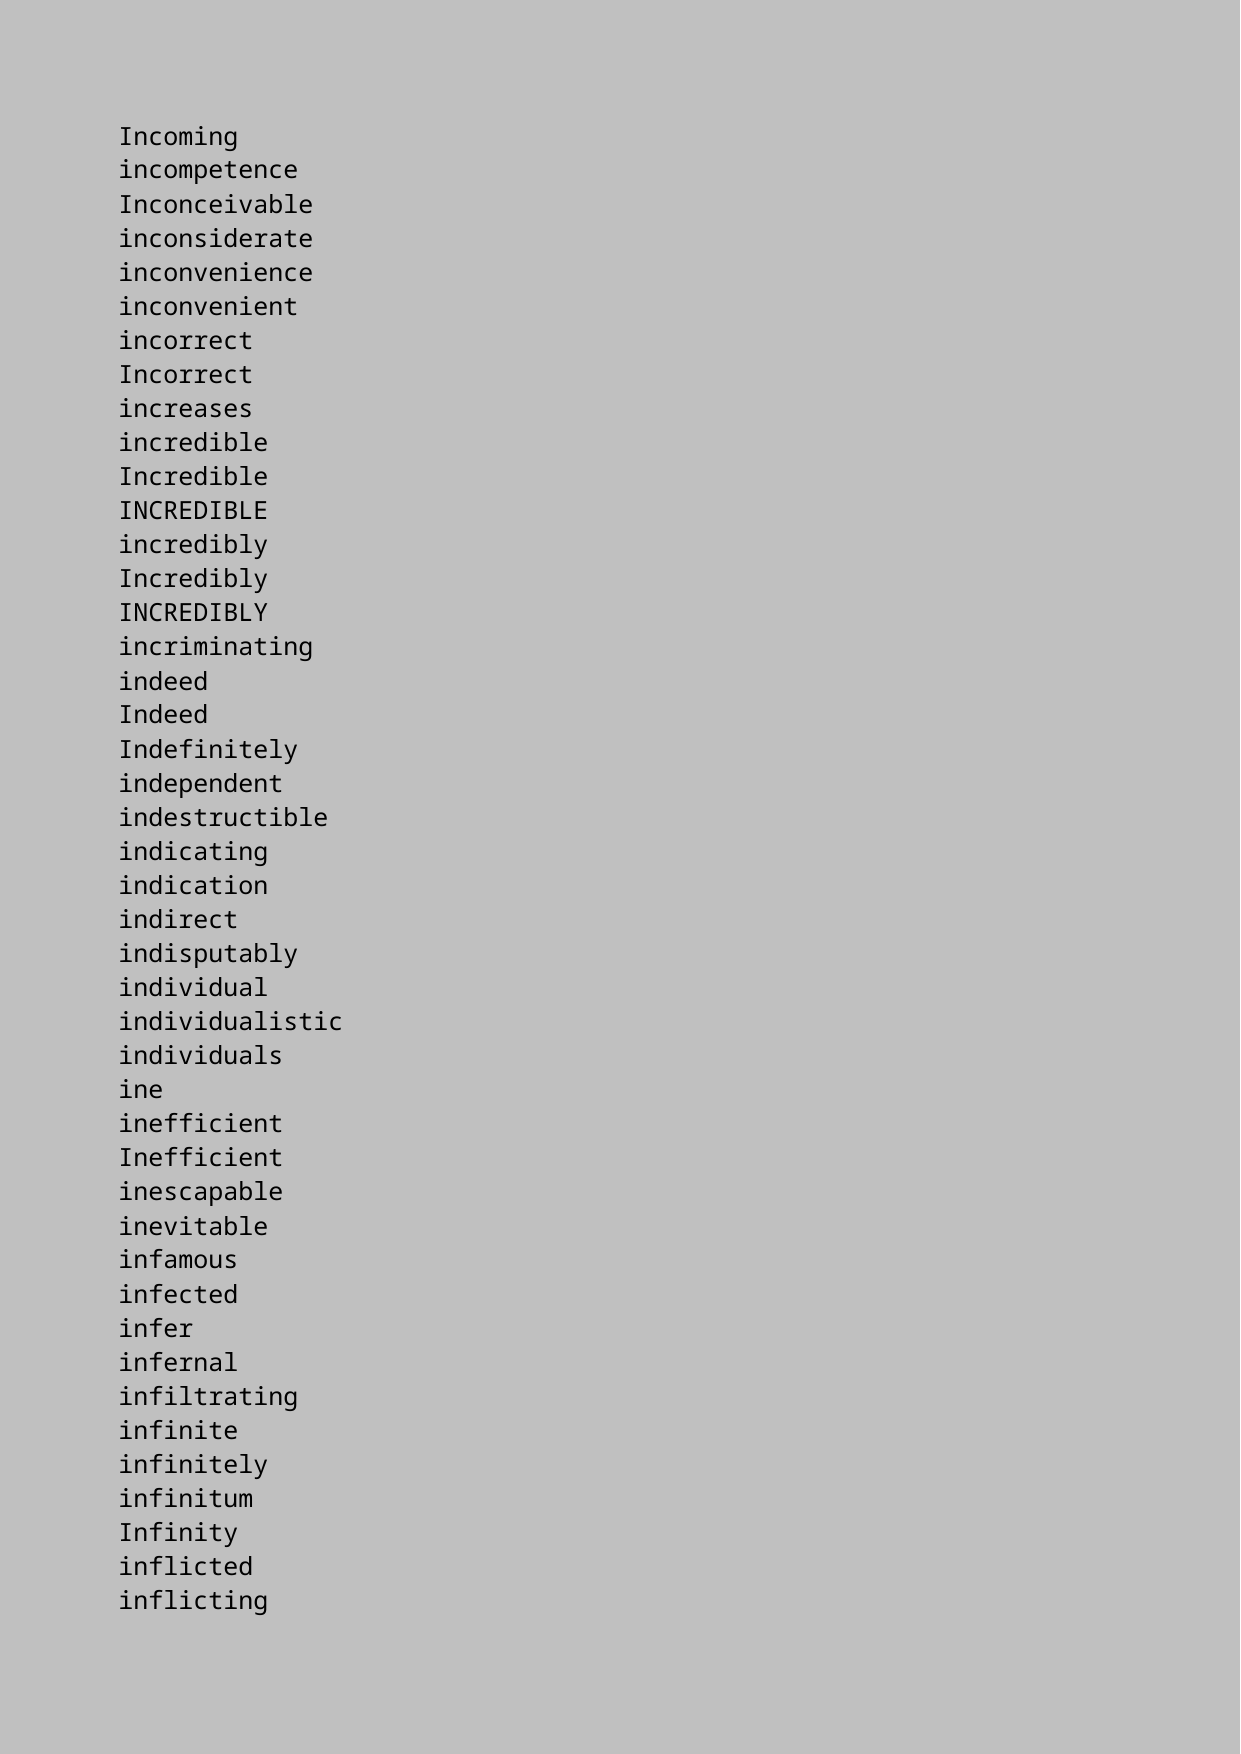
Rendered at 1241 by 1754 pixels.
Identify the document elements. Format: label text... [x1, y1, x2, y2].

text independent [118, 765, 1122, 799]
text individual [118, 970, 1122, 1004]
text Inefficient [118, 1140, 1122, 1174]
text Incredible [118, 459, 1122, 493]
text infernal [118, 1344, 1122, 1378]
text Incoming [118, 118, 1122, 152]
text incredibly [118, 527, 1122, 561]
text incredible [118, 425, 1122, 459]
text infiltrating [118, 1378, 1122, 1412]
text indication [118, 867, 1122, 902]
text infamous [118, 1242, 1122, 1276]
text indeed [118, 663, 1122, 697]
text inflicted [118, 1549, 1122, 1583]
text infected [118, 1276, 1122, 1310]
text Incredibly [118, 561, 1122, 595]
text indicating [118, 833, 1122, 867]
text incriminating [118, 629, 1122, 663]
text inevitable [118, 1208, 1122, 1242]
text indirect [118, 902, 1122, 936]
text ine [118, 1072, 1122, 1106]
text Inconceivable [118, 186, 1122, 220]
text inconsiderate [118, 220, 1122, 254]
text inconvenience [118, 254, 1122, 288]
text inconvenient [118, 288, 1122, 322]
text incorrect [118, 322, 1122, 357]
text increases [118, 391, 1122, 425]
text individualistic [118, 1004, 1122, 1038]
text individuals [118, 1038, 1122, 1072]
text Indefinitely [118, 731, 1122, 765]
text inescapable [118, 1174, 1122, 1208]
text Indeed [118, 697, 1122, 731]
text indisputably [118, 936, 1122, 970]
text inflicting [118, 1583, 1122, 1617]
text INCREDIBLE [118, 493, 1122, 527]
text infer [118, 1310, 1122, 1344]
text infinitely [118, 1447, 1122, 1481]
text inefficient [118, 1106, 1122, 1140]
text Infinity [118, 1515, 1122, 1549]
text incompetence [118, 152, 1122, 186]
text Incorrect [118, 357, 1122, 391]
text infinite [118, 1412, 1122, 1447]
text infinitum [118, 1481, 1122, 1515]
text INCREDIBLY [118, 595, 1122, 629]
text indestructible [118, 799, 1122, 833]
